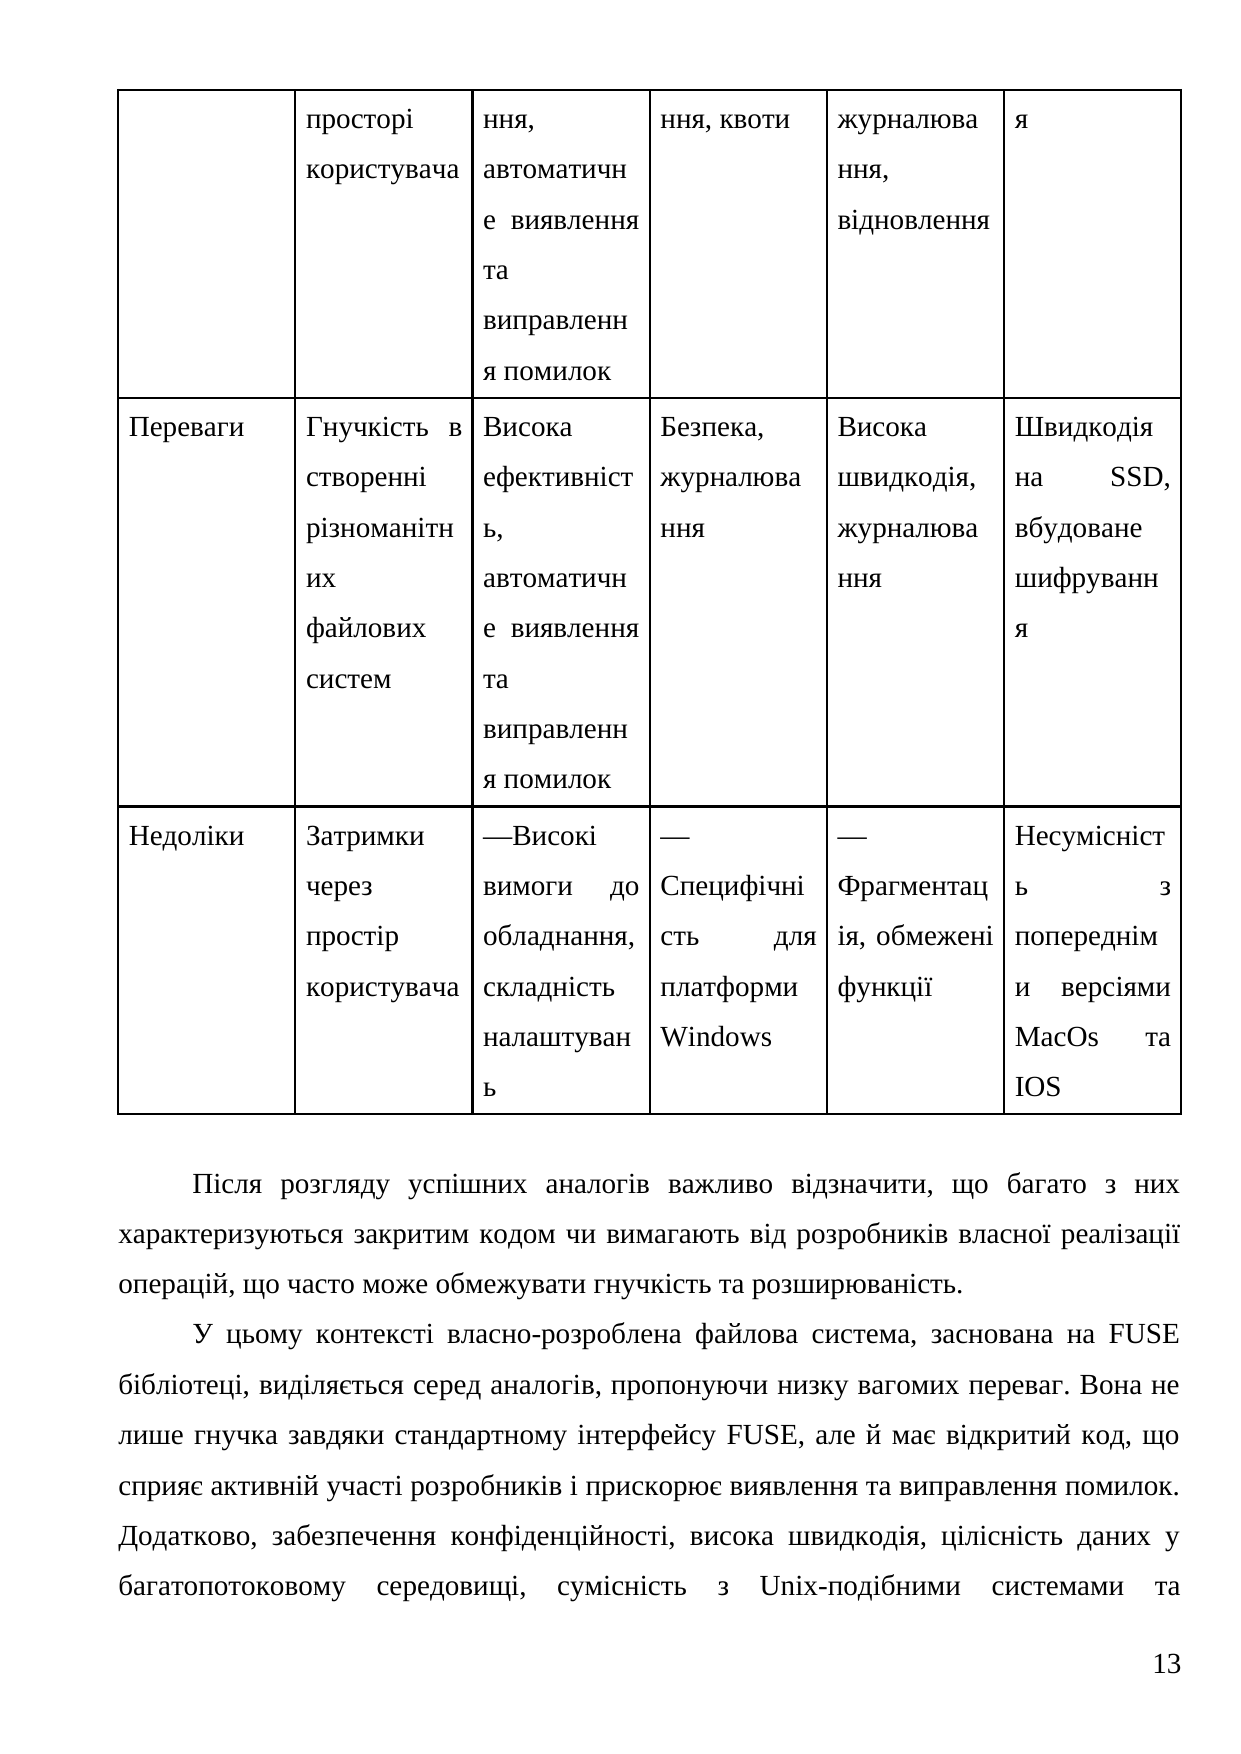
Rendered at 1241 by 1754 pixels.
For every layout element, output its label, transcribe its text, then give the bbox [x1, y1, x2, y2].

table_cell журналювання, відновлення [828, 91, 1003, 397]
table_cell Недоліки [119, 808, 294, 1113]
table_cell Висока швидкодія, журналювання [828, 399, 1003, 805]
text У цьому контексті власно-розроблена файлова система, заснована на FUSE бібліотеці, виділяється серед аналогів, пропонуючи низку вагомих переваг. Вона не лише гнучка завдяки стандартному інтерфейсу FUSE, але й має відкритий код, що сприяє активній участі розробників і прискорює виявлення та виправлення помилок. Додатково, забезпечення конфіденційності, висока швидкодія, цілісність даних у багатопотоковому середовищі, сумісність з Unix-подібними системами та [118, 1317, 1181, 1602]
table_cell ння, квоти [651, 91, 826, 397]
table_cell Безпека, журналювання [651, 399, 826, 805]
table_cell я [1005, 91, 1180, 397]
table_cell [119, 91, 294, 397]
table_cell Несумісність з попередніми версіями MacOs та IOS [1005, 808, 1180, 1113]
table_cell —Фрагментація, обмежені функції [828, 808, 1003, 1113]
table_cell Гнучкість в створенні різноманітних файлових систем [296, 399, 471, 805]
text Після розгляду успішних аналогів важливо відзначити, що багато з них характеризуються закритим кодом чи вимагають від розробників власної реалізації операцій, що часто може обмежувати гнучкість та розширюваність. [118, 1166, 1181, 1300]
table_cell —Специфічність для платформи Windows [651, 808, 826, 1113]
table_cell Швидкодія на SSD, вбудоване шифрування [1005, 399, 1180, 805]
table_cell Висока ефективність, автоматичне виявлення та виправлення помилок [474, 399, 649, 805]
table_cell Переваги [119, 399, 294, 805]
table_cell —Високі вимоги до обладнання, складність налаштувань [474, 808, 649, 1113]
table_cell просторі користувача [296, 91, 471, 397]
table_cell Затримки через простір користувача [296, 808, 471, 1113]
table_cell ння, автоматичне виявлення та виправлення помилок [474, 91, 649, 397]
